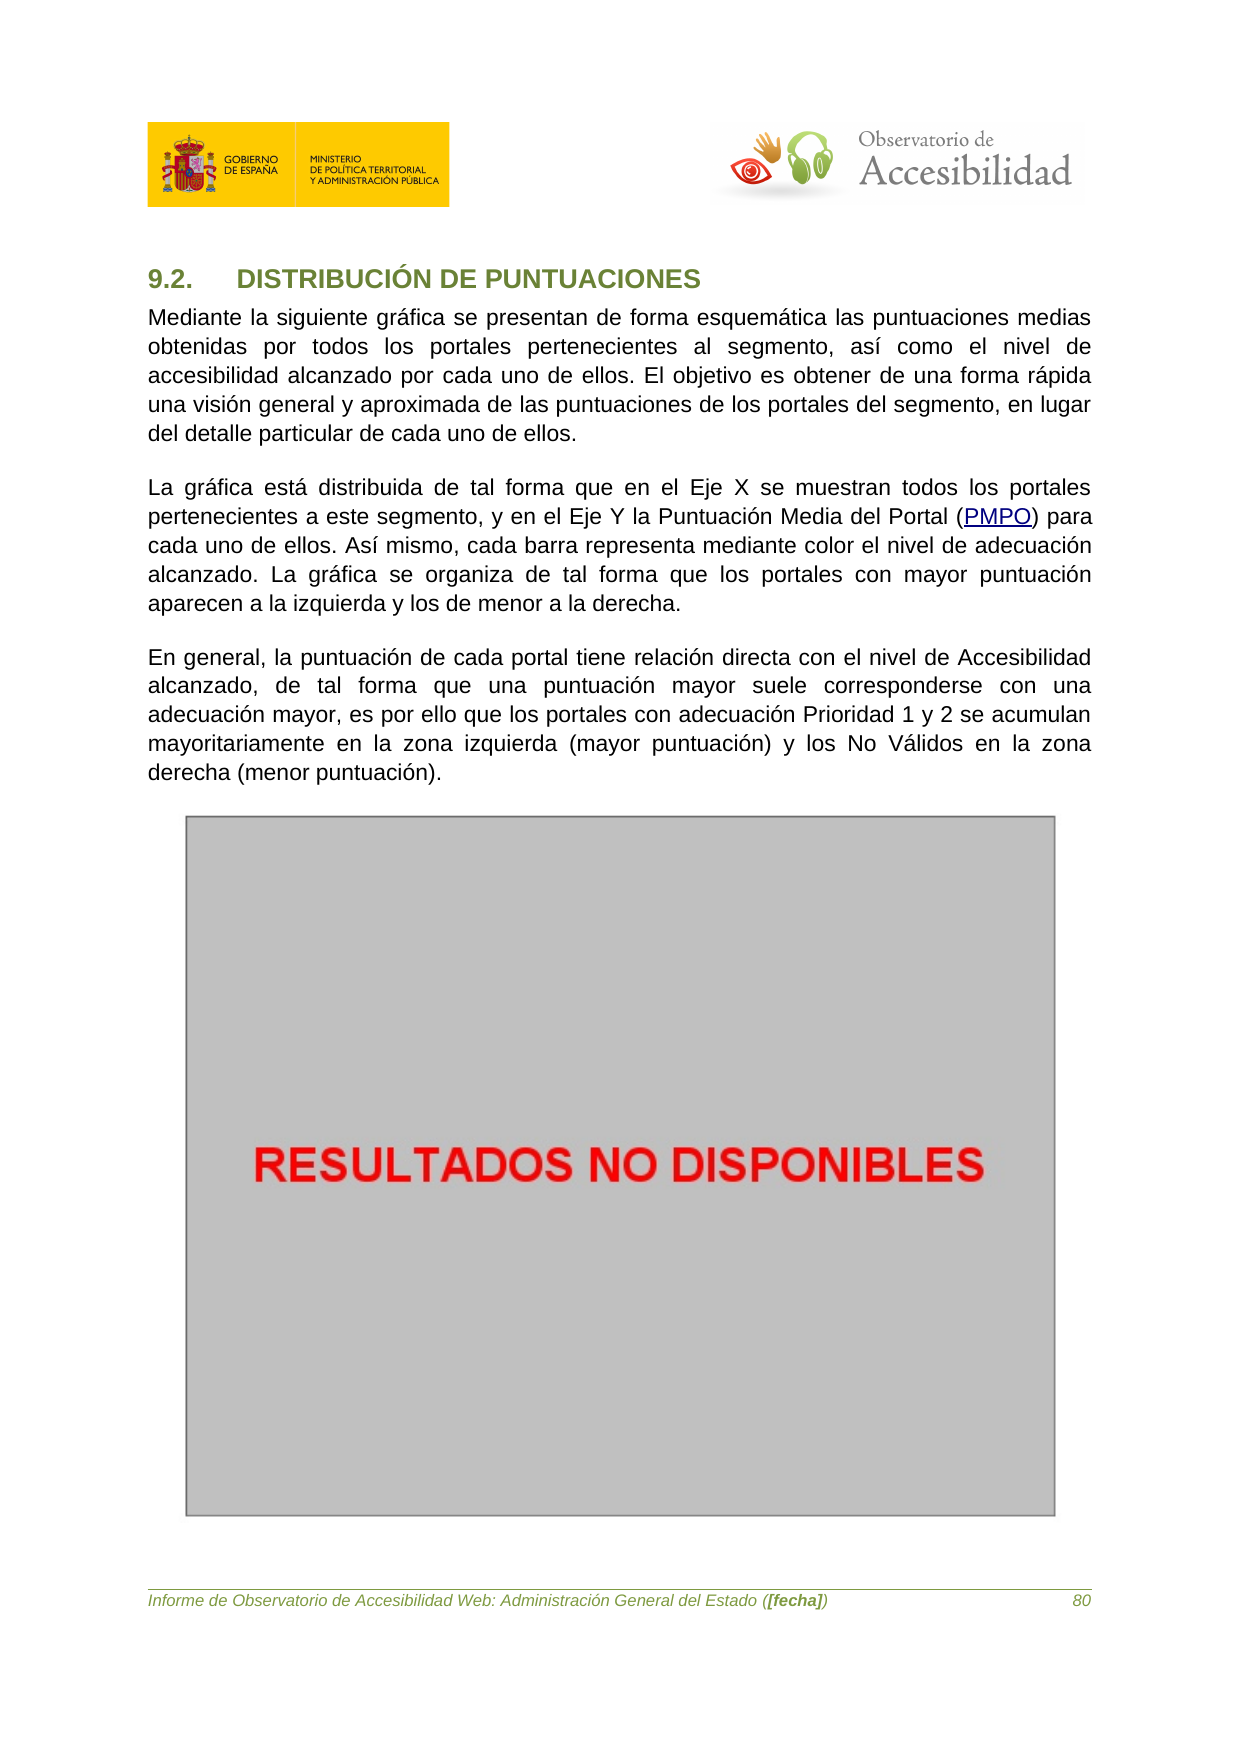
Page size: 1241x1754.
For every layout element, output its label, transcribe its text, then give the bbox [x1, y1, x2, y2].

list Distribución de puntuaciones [148, 263, 1092, 294]
text En general, la puntuación de cada portal tiene relación directa con el nivel de Accesibilidad alcanzado, de tal forma que una puntuación mayor suele corresponderse con una adecuación mayor, es por ello que los portales con adecuación Prioridad 1 y 2 se acumulan mayoritariamente en la zona izquierda (mayor puntuación) y los No Válidos en la zona derecha (menor puntuación). [148, 643, 1092, 786]
text La gráfica está distribuida de tal forma que en el Eje X se muestran todos los portales pertenecientes a este segmento, y en el Eje Y la Puntuación Media del Portal (PMPO) para cada uno de ellos. Así mismo, cada barra representa mediante color el nivel de adecuación alcanzado. La gráfica se organiza de tal forma que los portales con mayor puntuación aparecen a la izquierda y los de menor a la derecha. [148, 474, 1092, 616]
text Mediante la siguiente gráfica se presentan de forma esquemática las puntuaciones medias obtenidas por todos los portales pertenecientes al segmento, así como el nivel de accesibilidad alcanzado por cada uno de ellos. El objetivo es obtener de una forma rápida una visión general y aproximada de las puntuaciones de los portales del segmento, en lugar del detalle particular de cada uno de ellos. [148, 304, 1092, 446]
